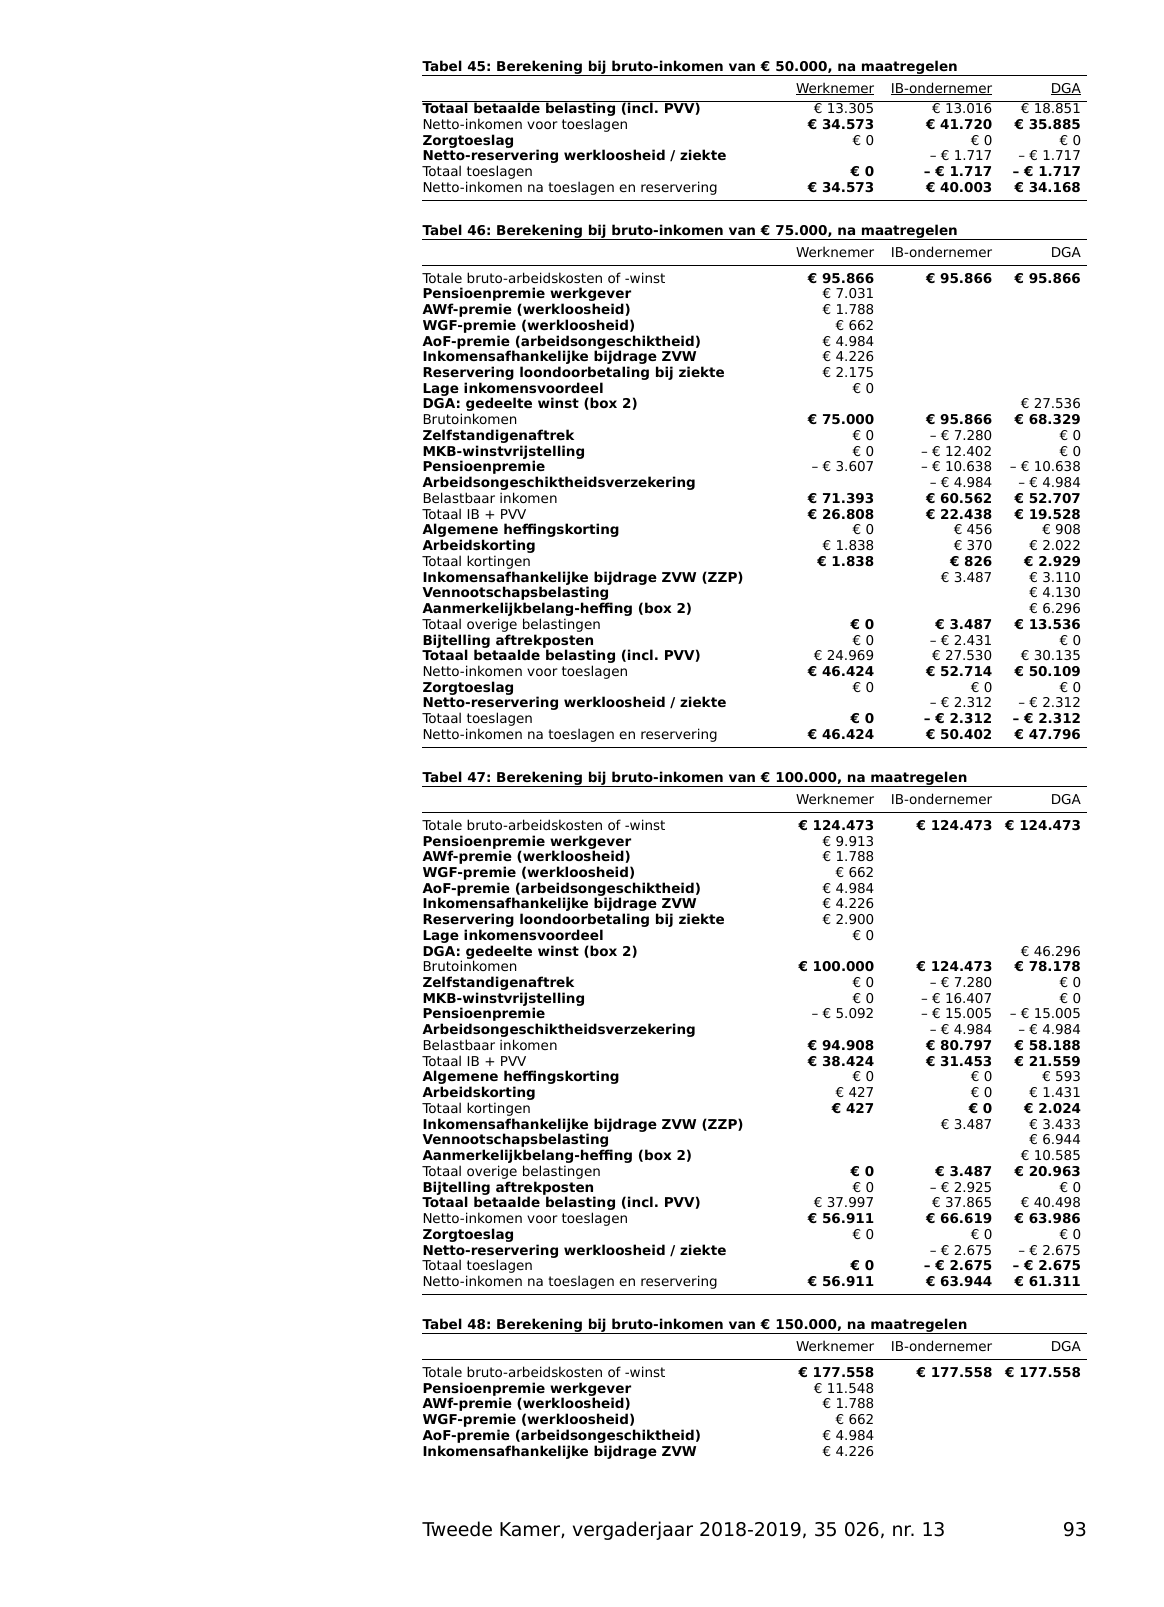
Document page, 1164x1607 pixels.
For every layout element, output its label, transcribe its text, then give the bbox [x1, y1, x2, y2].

table_cell Lage inkomensvoordeel [422, 928, 762, 943]
table_cell € 0 [762, 522, 880, 538]
table_cell [998, 912, 1087, 928]
table_cell € 50.402 [880, 727, 998, 747]
table_cell Aanmerkelijkbelang-heffing (box 2) [422, 1148, 762, 1164]
table_cell € 60.562 [880, 491, 998, 506]
table_cell [998, 286, 1087, 302]
table_cell € 3.433 [998, 1116, 1087, 1132]
table_cell € 31.453 [880, 1054, 998, 1069]
table_cell Totaal toeslagen [422, 1258, 762, 1274]
table_cell [880, 1443, 998, 1459]
table_cell [880, 849, 998, 865]
table_cell € 13.536 [998, 617, 1087, 632]
table_cell € 95.866 [762, 266, 880, 286]
table_cell AWf-premie (werkloosheid) [422, 302, 762, 318]
table_cell [998, 896, 1087, 912]
table_cell € 2.929 [998, 554, 1087, 569]
table_cell [762, 1242, 880, 1258]
table_cell € 46.424 [762, 727, 880, 747]
table_cell € 26.808 [762, 506, 880, 522]
table_cell – € 5.092 [762, 1006, 880, 1022]
table_cell [422, 1334, 762, 1359]
table_cell € 593 [998, 1069, 1087, 1085]
table_cell € 4.130 [998, 585, 1087, 601]
table_cell – € 3.607 [762, 459, 880, 475]
table_cell [880, 365, 998, 381]
table_cell [998, 302, 1087, 318]
table_cell € 47.796 [998, 727, 1087, 747]
table_cell Zorgtoeslag [422, 680, 762, 695]
table_cell [998, 1380, 1087, 1396]
table_cell DGA: gedeelte winst (box 2) [422, 396, 762, 412]
table_cell – € 1.717 [880, 148, 998, 164]
table_cell € 0 [998, 680, 1087, 695]
table_cell € 0 [998, 975, 1087, 991]
table_cell Pensioenpremie werkgever [422, 833, 762, 849]
table_cell € 68.329 [998, 412, 1087, 428]
table_cell Inkomensafhankelijke bijdrage ZVW (ZZP) [422, 569, 762, 585]
table_cell Inkomensafhankelijke bijdrage ZVW [422, 1443, 762, 1459]
table_cell [998, 1412, 1087, 1428]
table_header Tabel 46: Berekening bij bruto-inkomen van € 75.000, na maatregelen [422, 223, 1087, 239]
table_cell – € 16.407 [880, 991, 998, 1006]
table_cell € 22.438 [880, 506, 998, 522]
table_cell € 52.714 [880, 664, 998, 679]
table_cell – € 2.312 [998, 695, 1087, 711]
table_cell – € 7.280 [880, 428, 998, 443]
table_cell – € 2.675 [880, 1258, 998, 1274]
table_cell € 34.573 [762, 117, 880, 132]
table_cell € 3.487 [880, 1164, 998, 1179]
table_cell – € 1.717 [998, 148, 1087, 164]
table_cell AoF-premie (arbeidsongeschiktheid) [422, 334, 762, 349]
table_cell € 94.908 [762, 1038, 880, 1053]
table_cell [880, 881, 998, 896]
table_cell Netto-inkomen voor toeslagen [422, 664, 762, 679]
table_cell IB-ondernemer [880, 76, 998, 101]
table_cell € 80.797 [880, 1038, 998, 1053]
table_cell MKB-winstvrijstelling [422, 991, 762, 1006]
table_cell € 124.473 [762, 813, 880, 833]
table_cell € 370 [880, 538, 998, 554]
table_cell € 18.851 [998, 102, 1087, 117]
table_cell [880, 1428, 998, 1443]
table_cell [880, 381, 998, 396]
table_cell [422, 787, 762, 812]
table_cell € 0 [762, 381, 880, 396]
table_cell € 177.558 [880, 1360, 998, 1380]
table_cell – € 12.402 [880, 444, 998, 459]
table_cell [880, 318, 998, 333]
table_cell Belastbaar inkomen [422, 491, 762, 506]
table_cell [880, 944, 998, 959]
table_cell [998, 349, 1087, 365]
table_cell [998, 928, 1087, 943]
table_cell Arbeidskorting [422, 538, 762, 554]
table_cell [880, 396, 998, 412]
table_cell € 10.585 [998, 1148, 1087, 1164]
table_cell [998, 865, 1087, 881]
table_cell € 3.110 [998, 569, 1087, 585]
table_cell € 1.788 [762, 849, 880, 865]
table_cell € 46.424 [762, 664, 880, 679]
table_cell Werknemer [762, 1334, 880, 1359]
table_cell € 826 [880, 554, 998, 569]
table_cell [998, 1428, 1087, 1443]
table_cell [998, 849, 1087, 865]
table_cell – € 1.717 [998, 164, 1087, 179]
table_cell € 2.024 [998, 1101, 1087, 1116]
table_cell Zelfstandigenaftrek [422, 428, 762, 443]
table_cell [998, 1443, 1087, 1459]
table_cell € 0 [880, 1227, 998, 1242]
table_cell – € 15.005 [998, 1006, 1087, 1022]
table_cell [998, 381, 1087, 396]
table_cell [998, 1396, 1087, 1412]
table_cell Totale bruto-arbeidskosten of -winst [422, 1360, 762, 1380]
table_cell – € 15.005 [880, 1006, 998, 1022]
table_cell – € 4.984 [998, 1022, 1087, 1038]
table_cell Totaal kortingen [422, 554, 762, 569]
table_cell € 30.135 [998, 648, 1087, 664]
table_cell Zorgtoeslag [422, 133, 762, 148]
table_cell Arbeidskorting [422, 1085, 762, 1101]
table_cell € 13.016 [880, 102, 998, 117]
table_cell € 3.487 [880, 617, 998, 632]
table_cell IB-ondernemer [880, 1334, 998, 1359]
table_cell Zorgtoeslag [422, 1227, 762, 1242]
table_cell € 0 [880, 680, 998, 695]
table_header Tabel 45: Berekening bij bruto-inkomen van € 50.000, na maatregelen [422, 59, 1087, 75]
table_cell € 27.536 [998, 396, 1087, 412]
table_cell € 124.473 [880, 813, 998, 833]
table_cell Netto-inkomen na toeslagen en reservering [422, 727, 762, 747]
table_cell Brutoinkomen [422, 959, 762, 975]
table_cell € 427 [762, 1101, 880, 1116]
table_cell € 24.969 [762, 648, 880, 664]
table_cell € 0 [762, 1258, 880, 1274]
table_cell € 0 [880, 133, 998, 148]
table_header Tabel 48: Berekening bij bruto-inkomen van € 150.000, na maatregelen [422, 1317, 1087, 1333]
table_cell Totaal betaalde belasting (incl. PVV) [422, 1195, 762, 1211]
table_cell € 41.720 [880, 117, 998, 132]
table_cell € 13.305 [762, 102, 880, 117]
table_cell € 3.487 [880, 569, 998, 585]
table_cell Algemene heffingskorting [422, 522, 762, 538]
table_cell € 0 [762, 1179, 880, 1195]
table_cell DGA [998, 240, 1087, 265]
table_cell € 2.022 [998, 538, 1087, 554]
table_cell [880, 601, 998, 617]
table_cell € 4.226 [762, 1443, 880, 1459]
table_cell € 66.619 [880, 1211, 998, 1227]
table_cell [762, 1116, 880, 1132]
table_cell € 52.707 [998, 491, 1087, 506]
table_cell € 50.109 [998, 664, 1087, 679]
table_cell [880, 349, 998, 365]
table_cell € 0 [880, 1069, 998, 1085]
table_cell € 40.003 [880, 180, 998, 200]
table_cell € 0 [998, 1227, 1087, 1242]
table_cell – € 4.984 [880, 1022, 998, 1038]
table_cell € 4.226 [762, 349, 880, 365]
table_cell AoF-premie (arbeidsongeschiktheid) [422, 1428, 762, 1443]
table_cell – € 2.431 [880, 632, 998, 648]
table_cell € 11.548 [762, 1380, 880, 1396]
table_cell € 75.000 [762, 412, 880, 428]
table_cell Bijtelling aftrekposten [422, 1179, 762, 1195]
table_cell € 1.838 [762, 554, 880, 569]
table_cell Totaal kortingen [422, 1101, 762, 1116]
table_cell Pensioenpremie werkgever [422, 1380, 762, 1396]
table_cell € 0 [880, 1085, 998, 1101]
table_cell [998, 881, 1087, 896]
table_cell € 124.473 [880, 959, 998, 975]
table_cell € 0 [762, 164, 880, 179]
table_cell € 1.431 [998, 1085, 1087, 1101]
table_cell [880, 928, 998, 943]
table_cell Netto-inkomen voor toeslagen [422, 1211, 762, 1227]
table_cell Reservering loondoorbetaling bij ziekte [422, 912, 762, 928]
table_cell € 34.168 [998, 180, 1087, 200]
table_cell Bijtelling aftrekposten [422, 632, 762, 648]
table_cell € 4.984 [762, 334, 880, 349]
table_cell € 0 [762, 1227, 880, 1242]
table_cell € 37.997 [762, 1195, 880, 1211]
table_cell € 427 [762, 1085, 880, 1101]
table_cell Totaal IB + PVV [422, 506, 762, 522]
table_cell [880, 896, 998, 912]
table_cell WGF-premie (werkloosheid) [422, 865, 762, 881]
table_cell [880, 334, 998, 349]
table_cell Inkomensafhankelijke bijdrage ZVW [422, 349, 762, 365]
table_cell € 456 [880, 522, 998, 538]
table_cell € 95.866 [880, 266, 998, 286]
table_cell WGF-premie (werkloosheid) [422, 318, 762, 333]
table_cell € 662 [762, 865, 880, 881]
table_cell [762, 585, 880, 601]
table_cell DGA [998, 1334, 1087, 1359]
table_cell – € 10.638 [880, 459, 998, 475]
table_cell € 4.984 [762, 1428, 880, 1443]
table_cell [422, 240, 762, 265]
table_cell Totaal overige belastingen [422, 1164, 762, 1179]
table_cell Netto-reservering werkloosheid / ziekte [422, 148, 762, 164]
table_cell [880, 286, 998, 302]
table_cell [762, 1132, 880, 1148]
table_cell Arbeidsongeschiktheidsverzekering [422, 475, 762, 491]
table_cell [880, 1412, 998, 1428]
table_cell € 908 [998, 522, 1087, 538]
table_cell € 177.558 [762, 1360, 880, 1380]
table_cell IB-ondernemer [880, 787, 998, 812]
table_cell € 0 [998, 133, 1087, 148]
table_cell – € 2.312 [880, 711, 998, 727]
table_cell AWf-premie (werkloosheid) [422, 1396, 762, 1412]
table_cell € 38.424 [762, 1054, 880, 1069]
table_cell € 0 [762, 632, 880, 648]
table_cell – € 1.717 [880, 164, 998, 179]
table_cell Totaal toeslagen [422, 164, 762, 179]
table_cell Netto-inkomen voor toeslagen [422, 117, 762, 132]
table_cell [880, 1380, 998, 1396]
table_cell € 0 [762, 428, 880, 443]
table_cell Totaal betaalde belasting (incl. PVV) [422, 102, 762, 117]
table_cell [880, 912, 998, 928]
table_cell € 56.911 [762, 1211, 880, 1227]
table_cell € 0 [998, 428, 1087, 443]
table_cell € 0 [762, 1069, 880, 1085]
table_cell € 58.188 [998, 1038, 1087, 1053]
table_cell € 0 [998, 632, 1087, 648]
table_cell [998, 365, 1087, 381]
table_cell [880, 585, 998, 601]
table_cell € 20.963 [998, 1164, 1087, 1179]
table_cell [762, 1148, 880, 1164]
table_cell [880, 1132, 998, 1148]
table_cell MKB-winstvrijstelling [422, 444, 762, 459]
table_cell Totaal toeslagen [422, 711, 762, 727]
table_cell € 1.788 [762, 1396, 880, 1412]
table_cell Totaal betaalde belasting (incl. PVV) [422, 648, 762, 664]
table_cell € 2.900 [762, 912, 880, 928]
table_cell [998, 833, 1087, 849]
table_cell Brutoinkomen [422, 412, 762, 428]
table_cell – € 2.675 [880, 1242, 998, 1258]
table_cell € 0 [998, 991, 1087, 1006]
table_cell Werknemer [762, 787, 880, 812]
table_cell [880, 833, 998, 849]
table_cell – € 4.984 [998, 475, 1087, 491]
table_cell € 71.393 [762, 491, 880, 506]
table_cell € 0 [998, 1179, 1087, 1195]
table_cell – € 4.984 [880, 475, 998, 491]
table_cell [762, 148, 880, 164]
table_cell – € 2.312 [998, 711, 1087, 727]
table_cell [762, 396, 880, 412]
table_cell € 124.473 [998, 813, 1087, 833]
table_cell DGA [998, 76, 1087, 101]
table_cell € 0 [762, 711, 880, 727]
table_cell Inkomensafhankelijke bijdrage ZVW [422, 896, 762, 912]
table_cell [880, 865, 998, 881]
table_cell AoF-premie (arbeidsongeschiktheid) [422, 881, 762, 896]
table_cell € 40.498 [998, 1195, 1087, 1211]
table_cell € 9.913 [762, 833, 880, 849]
table_cell € 63.944 [880, 1274, 998, 1294]
table_cell € 21.559 [998, 1054, 1087, 1069]
table_cell € 1.788 [762, 302, 880, 318]
table_cell € 4.226 [762, 896, 880, 912]
table_cell € 7.031 [762, 286, 880, 302]
table_cell Werknemer [762, 240, 880, 265]
table_cell Netto-reservering werkloosheid / ziekte [422, 695, 762, 711]
table_cell € 56.911 [762, 1274, 880, 1294]
table_cell Lage inkomensvoordeel [422, 381, 762, 396]
table_cell [880, 1148, 998, 1164]
table_cell € 1.838 [762, 538, 880, 554]
table_cell Totale bruto-arbeidskosten of -winst [422, 813, 762, 833]
table_cell [762, 601, 880, 617]
table_cell – € 2.675 [998, 1258, 1087, 1274]
table_cell DGA [998, 787, 1087, 812]
table_cell [762, 569, 880, 585]
table_cell Aanmerkelijkbelang-heffing (box 2) [422, 601, 762, 617]
table_cell € 34.573 [762, 180, 880, 200]
table_cell Belastbaar inkomen [422, 1038, 762, 1053]
table_cell WGF-premie (werkloosheid) [422, 1412, 762, 1428]
table_cell € 46.296 [998, 944, 1087, 959]
table_cell € 27.530 [880, 648, 998, 664]
table_cell € 0 [762, 991, 880, 1006]
table_cell – € 2.312 [880, 695, 998, 711]
table_cell [762, 1022, 880, 1038]
table_cell € 0 [762, 617, 880, 632]
table_cell € 37.865 [880, 1195, 998, 1211]
table_cell – € 2.925 [880, 1179, 998, 1195]
table_cell Inkomensafhankelijke bijdrage ZVW (ZZP) [422, 1116, 762, 1132]
table_cell Totale bruto-arbeidskosten of -winst [422, 266, 762, 286]
table_cell € 35.885 [998, 117, 1087, 132]
table_cell € 100.000 [762, 959, 880, 975]
table_cell Werknemer [762, 76, 880, 101]
table_cell Algemene heffingskorting [422, 1069, 762, 1085]
table_cell Netto-inkomen na toeslagen en reservering [422, 180, 762, 200]
table_cell Netto-inkomen na toeslagen en reservering [422, 1274, 762, 1294]
table_cell [762, 944, 880, 959]
table_cell Vennootschapsbelasting [422, 585, 762, 601]
table_cell € 63.986 [998, 1211, 1087, 1227]
table_cell [762, 695, 880, 711]
table_cell DGA: gedeelte winst (box 2) [422, 944, 762, 959]
table_cell Reservering loondoorbetaling bij ziekte [422, 365, 762, 381]
table_cell IB-ondernemer [880, 240, 998, 265]
table_cell € 95.866 [880, 412, 998, 428]
table_cell [998, 318, 1087, 333]
table_cell € 0 [762, 1164, 880, 1179]
table_cell Zelfstandigenaftrek [422, 975, 762, 991]
table_cell € 177.558 [998, 1360, 1087, 1380]
table_cell [422, 76, 762, 101]
table_cell [762, 475, 880, 491]
table_cell € 6.944 [998, 1132, 1087, 1148]
table_cell [880, 302, 998, 318]
table_cell € 6.296 [998, 601, 1087, 617]
table_cell Totaal IB + PVV [422, 1054, 762, 1069]
table_cell € 0 [762, 975, 880, 991]
table_cell Netto-reservering werkloosheid / ziekte [422, 1242, 762, 1258]
table_header Tabel 47: Berekening bij bruto-inkomen van € 100.000, na maatregelen [422, 770, 1087, 786]
table_cell Pensioenpremie [422, 1006, 762, 1022]
table_cell – € 10.638 [998, 459, 1087, 475]
table_cell € 3.487 [880, 1116, 998, 1132]
table_cell € 0 [762, 444, 880, 459]
table_cell € 78.178 [998, 959, 1087, 975]
table_cell [998, 334, 1087, 349]
table_cell € 4.984 [762, 881, 880, 896]
table_cell € 0 [880, 1101, 998, 1116]
table_cell € 662 [762, 318, 880, 333]
table_cell [880, 1396, 998, 1412]
table_cell € 0 [998, 444, 1087, 459]
table_cell AWf-premie (werkloosheid) [422, 849, 762, 865]
table_cell € 19.528 [998, 506, 1087, 522]
table_cell Pensioenpremie werkgever [422, 286, 762, 302]
table_cell Vennootschapsbelasting [422, 1132, 762, 1148]
table_cell Arbeidsongeschiktheidsverzekering [422, 1022, 762, 1038]
table_cell € 95.866 [998, 266, 1087, 286]
table_cell – € 2.675 [998, 1242, 1087, 1258]
table_cell € 0 [762, 680, 880, 695]
table_cell € 0 [762, 133, 880, 148]
table_cell – € 7.280 [880, 975, 998, 991]
table_cell Totaal overige belastingen [422, 617, 762, 632]
table_cell Pensioenpremie [422, 459, 762, 475]
table_cell € 61.311 [998, 1274, 1087, 1294]
table_cell € 662 [762, 1412, 880, 1428]
table_cell € 2.175 [762, 365, 880, 381]
table_cell € 0 [762, 928, 880, 943]
